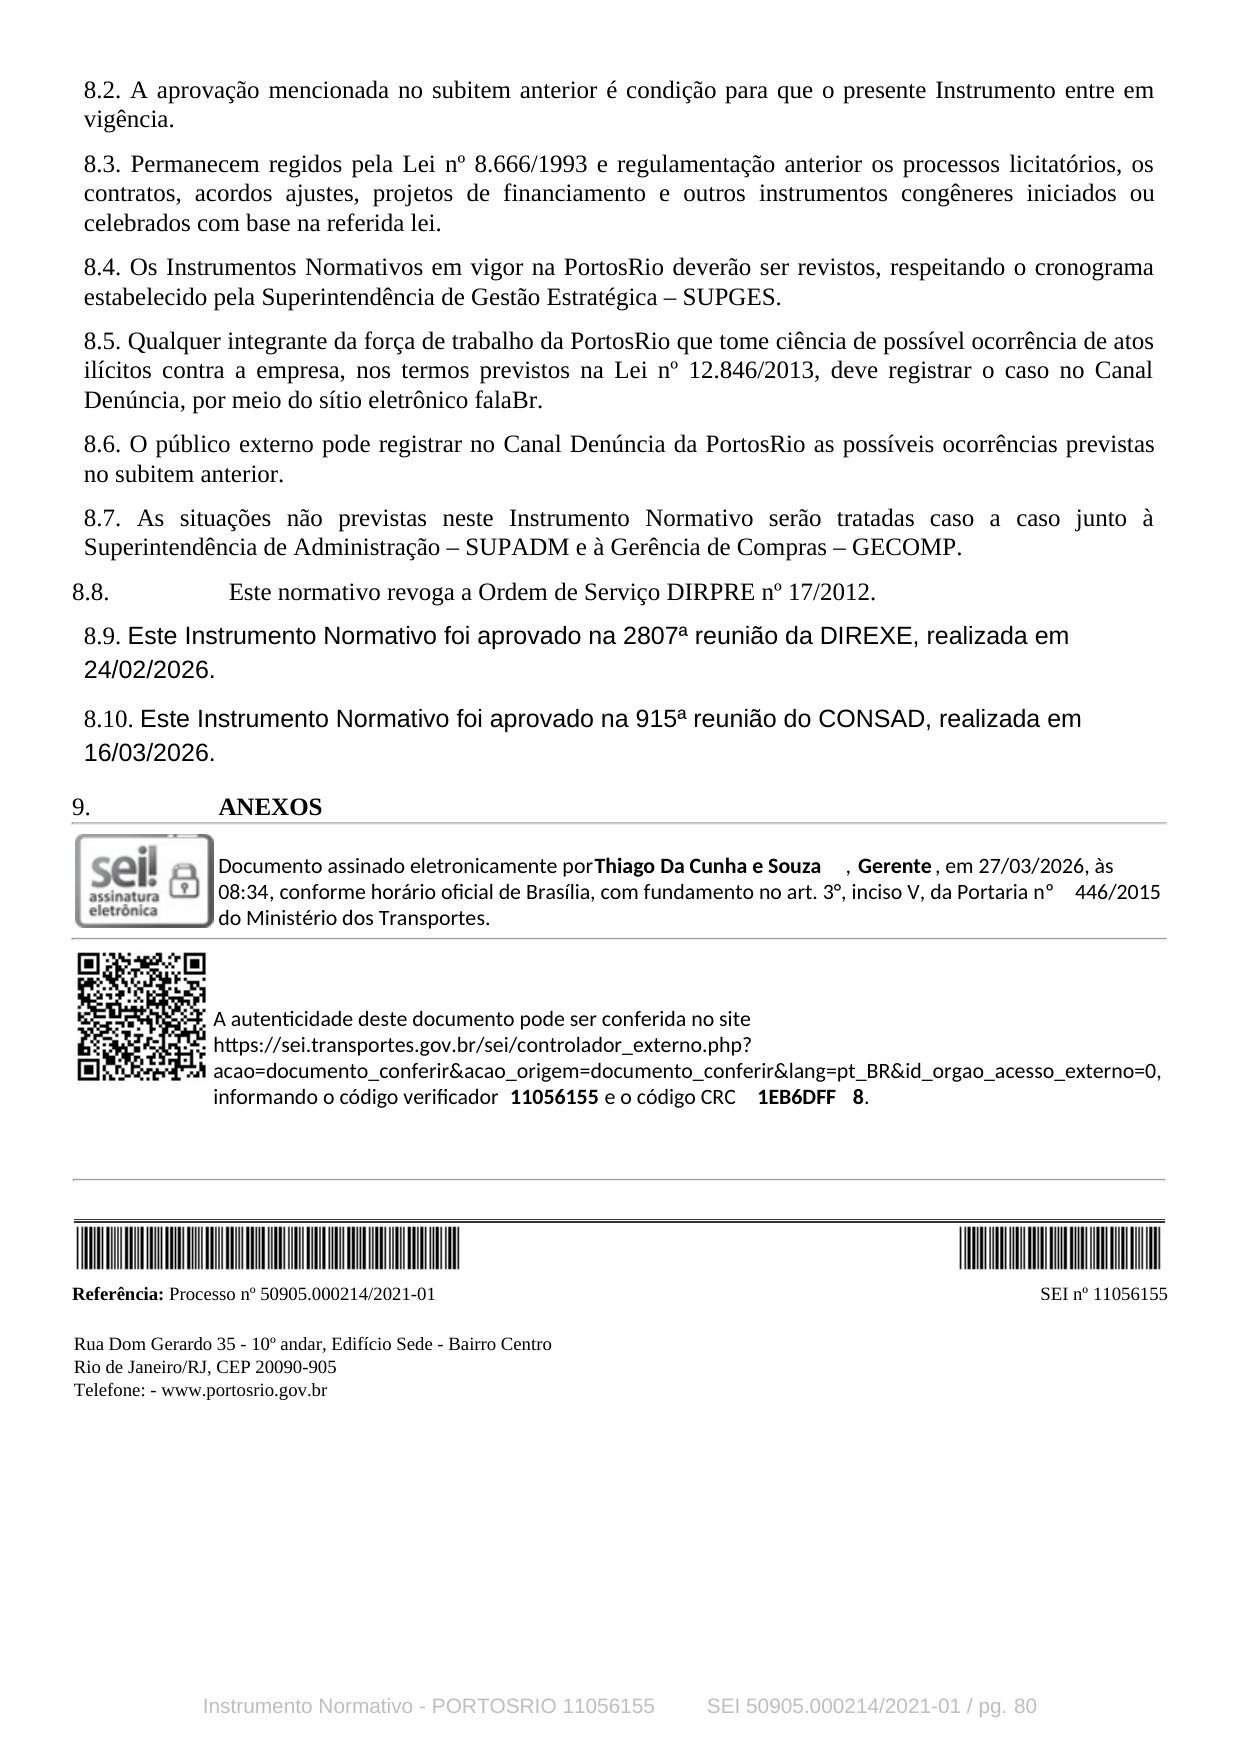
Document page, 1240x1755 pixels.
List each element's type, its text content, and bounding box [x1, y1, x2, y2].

text Referência: Processo nº 50905.000214/2021-01 SEI nº 11056155 [72, 1282, 1168, 1304]
text 8.10. Este Instrumento Normativo foi aprovado na 915ª reunião do CONSAD, realizada em 16/03/2026. [84, 704, 1168, 767]
text 8.6. O público externo pode registrar no Canal Denúncia da PortosRio as possíveis ocorrências previstas no subitem anterior. [84, 429, 1155, 487]
table_header 9. [72, 787, 218, 822]
text Rio de Janeiro/RJ, CEP 20090-905 Telefone: - www.portosrio.gov.br [74, 1356, 407, 1401]
text 8.5. Qualquer integrante da força de trabalho da PortosRio que tome ciência de possível ocorrência de atos ilícitos contra a empresa, nos termos previstos na Lei nº 12.846/2013, deve registrar o caso no Canal Denúncia, por meio do sítio eletrônico falaBr. [84, 326, 1155, 414]
text 8.4. Os Instrumentos Normativos em vigor na PortosRio deverão ser revistos, respeitando o cronograma estabelecido pela Superintendência de Gestão Estratégica – SUPGES. [84, 252, 1155, 310]
table_header ANEXOS [218, 787, 1167, 822]
text 8.8. Este normativo revoga a Ordem de Serviço DIRPRE nº 17/2012. [72, 577, 1168, 605]
text 8.2. A aprovação mencionada no subitem anterior é condição para que o presente Instrumento entre em vigência. [84, 75, 1155, 133]
text 8.3. Permanecem regidos pela Lei nº 8.666/1993 e regulamentação anterior os processos licitatórios, os contratos, acordos ajustes, projetos de financiamento e outros instrumentos congêneres iniciados ou celebrados com base na referida lei. [84, 149, 1155, 237]
text 8.7. As situações não previstas neste Instrumento Normativo serão tratadas caso a caso junto à Superintendência de Administração – SUPADM e à Gerência de Compras – GECOMP. [84, 503, 1155, 561]
text Rua Dom Gerardo 35 - 10º andar, Edifício Sede - Bairro Centro [74, 1333, 1168, 1354]
text 8.9. Este Instrumento Normativo foi aprovado na 2807ª reunião da DIREXE, realizada em 24/02/2026. [84, 621, 1168, 684]
